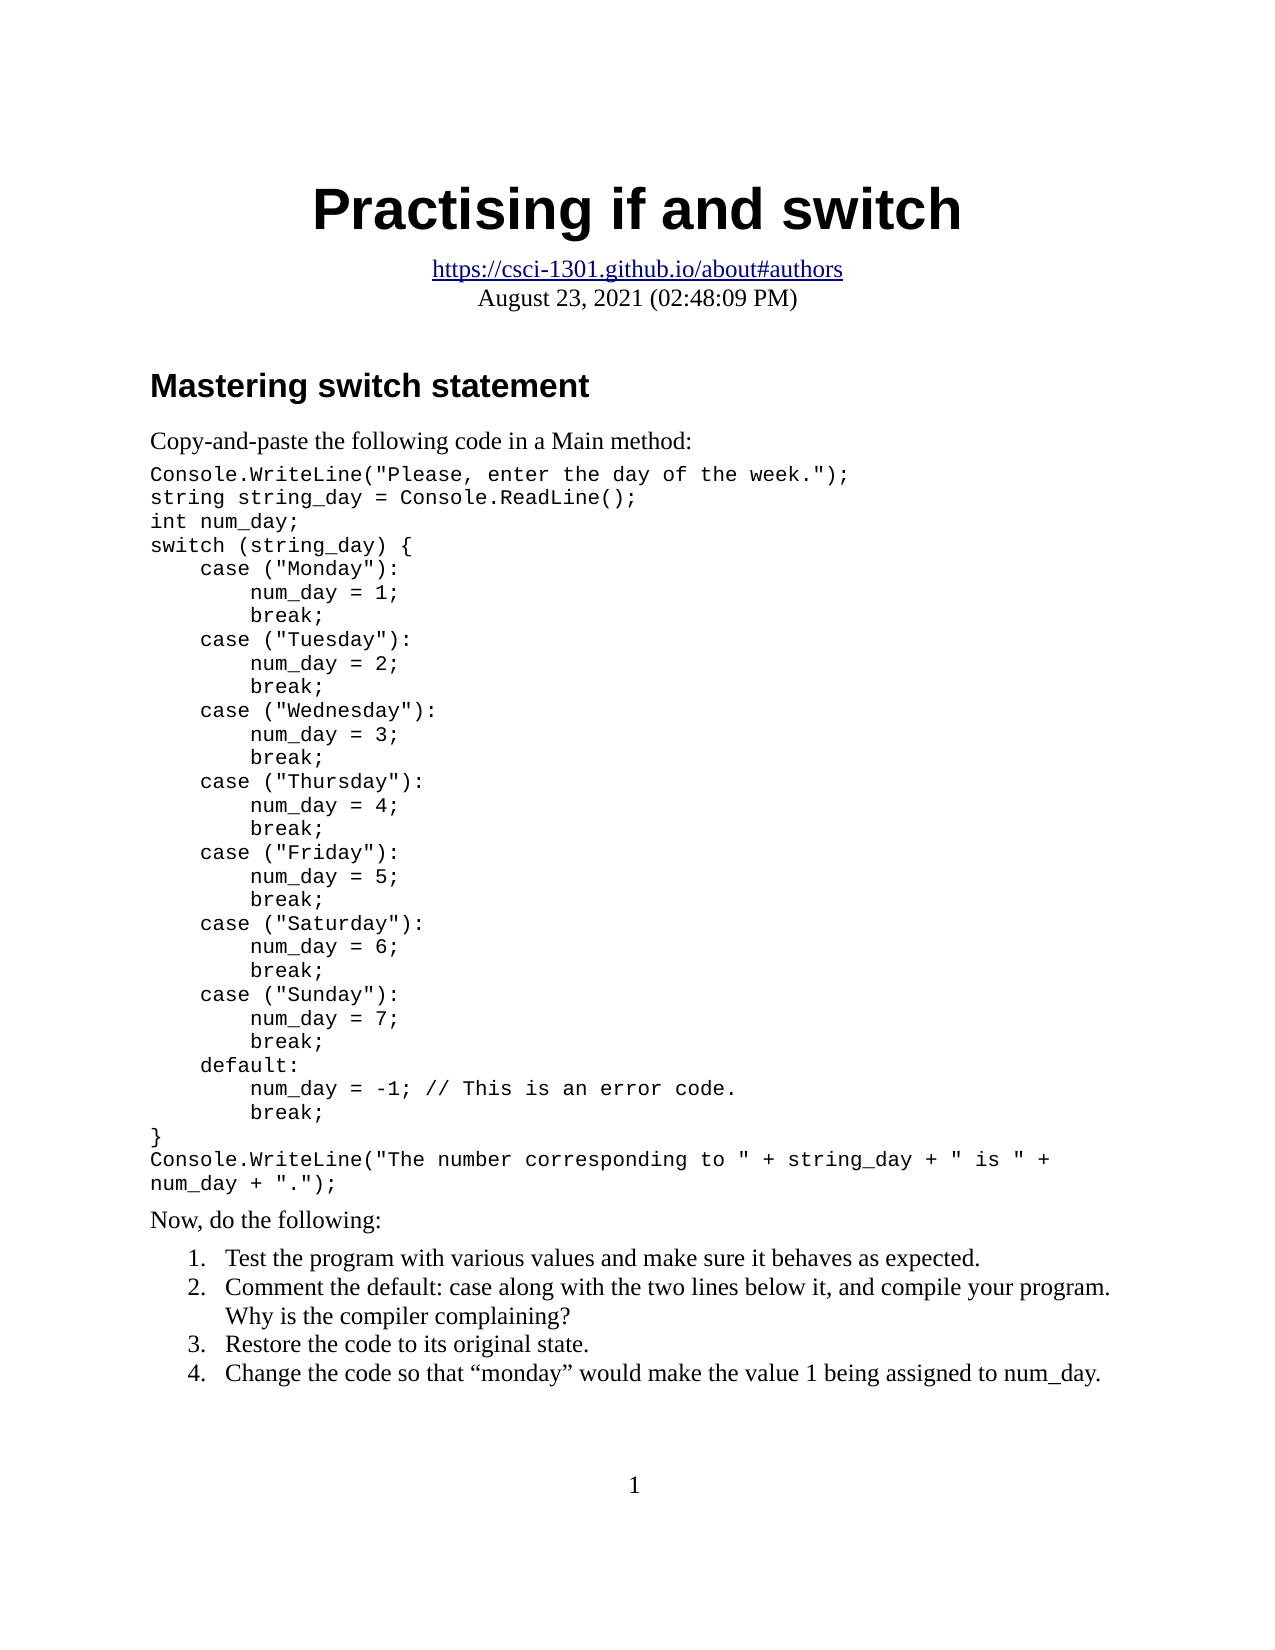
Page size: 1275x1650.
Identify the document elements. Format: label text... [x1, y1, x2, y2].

text num_day = 4; [150, 795, 1125, 818]
text August 23, 2021 (02:48:09 PM) [150, 283, 1125, 312]
text num_day = 5; [150, 866, 1125, 889]
text Copy-and-paste the following code in a Main method: [150, 426, 1125, 455]
text case ("Sunday"): [150, 984, 1125, 1007]
text int num_day; [150, 511, 1125, 534]
text case ("Monday"): [150, 558, 1125, 582]
text break; [150, 1102, 1125, 1126]
text switch (string_day) { [150, 534, 1125, 558]
text num_day = 3; [150, 724, 1125, 747]
text break; [150, 676, 1125, 700]
text https://csci-1301.github.io/about#authors [150, 254, 1125, 283]
text } [150, 1126, 1125, 1149]
text num_day = -1; // This is an error code. [150, 1078, 1125, 1102]
text string string_day = Console.ReadLine(); [150, 487, 1125, 511]
text num_day = 7; [150, 1007, 1125, 1031]
list Comment the default: case along with the two lines below it, and compile your program. Why is the compiler complaining? [187, 1272, 1125, 1329]
list Change the code so that “monday” would make the value 1 being assigned to num_day. [187, 1358, 1125, 1387]
text case ("Friday"): [150, 842, 1125, 866]
list Test the program with various values and make sure it behaves as expected. [187, 1243, 1125, 1272]
text Console.WriteLine("Please, enter the day of the week."); [150, 464, 1125, 487]
text break; [150, 960, 1125, 984]
text Now, do the following: [150, 1206, 1125, 1234]
text break; [150, 606, 1125, 629]
list Restore the code to its original state. [187, 1329, 1125, 1358]
text break; [150, 747, 1125, 771]
title Practising if and switch [150, 175, 1125, 242]
text case ("Saturday"): [150, 913, 1125, 937]
text case ("Wednesday"): [150, 700, 1125, 724]
text num_day = 6; [150, 937, 1125, 960]
text break; [150, 1031, 1125, 1055]
subtitle Mastering switch statement [150, 366, 1125, 404]
text break; [150, 889, 1125, 913]
text break; [150, 818, 1125, 842]
text Console.WriteLine("The number corresponding to " + string_day + " is " + num_day + "."); [150, 1149, 1125, 1197]
text num_day = 1; [150, 582, 1125, 606]
text case ("Tuesday"): [150, 629, 1125, 653]
text num_day = 2; [150, 653, 1125, 676]
text case ("Thursday"): [150, 771, 1125, 795]
text default: [150, 1055, 1125, 1078]
